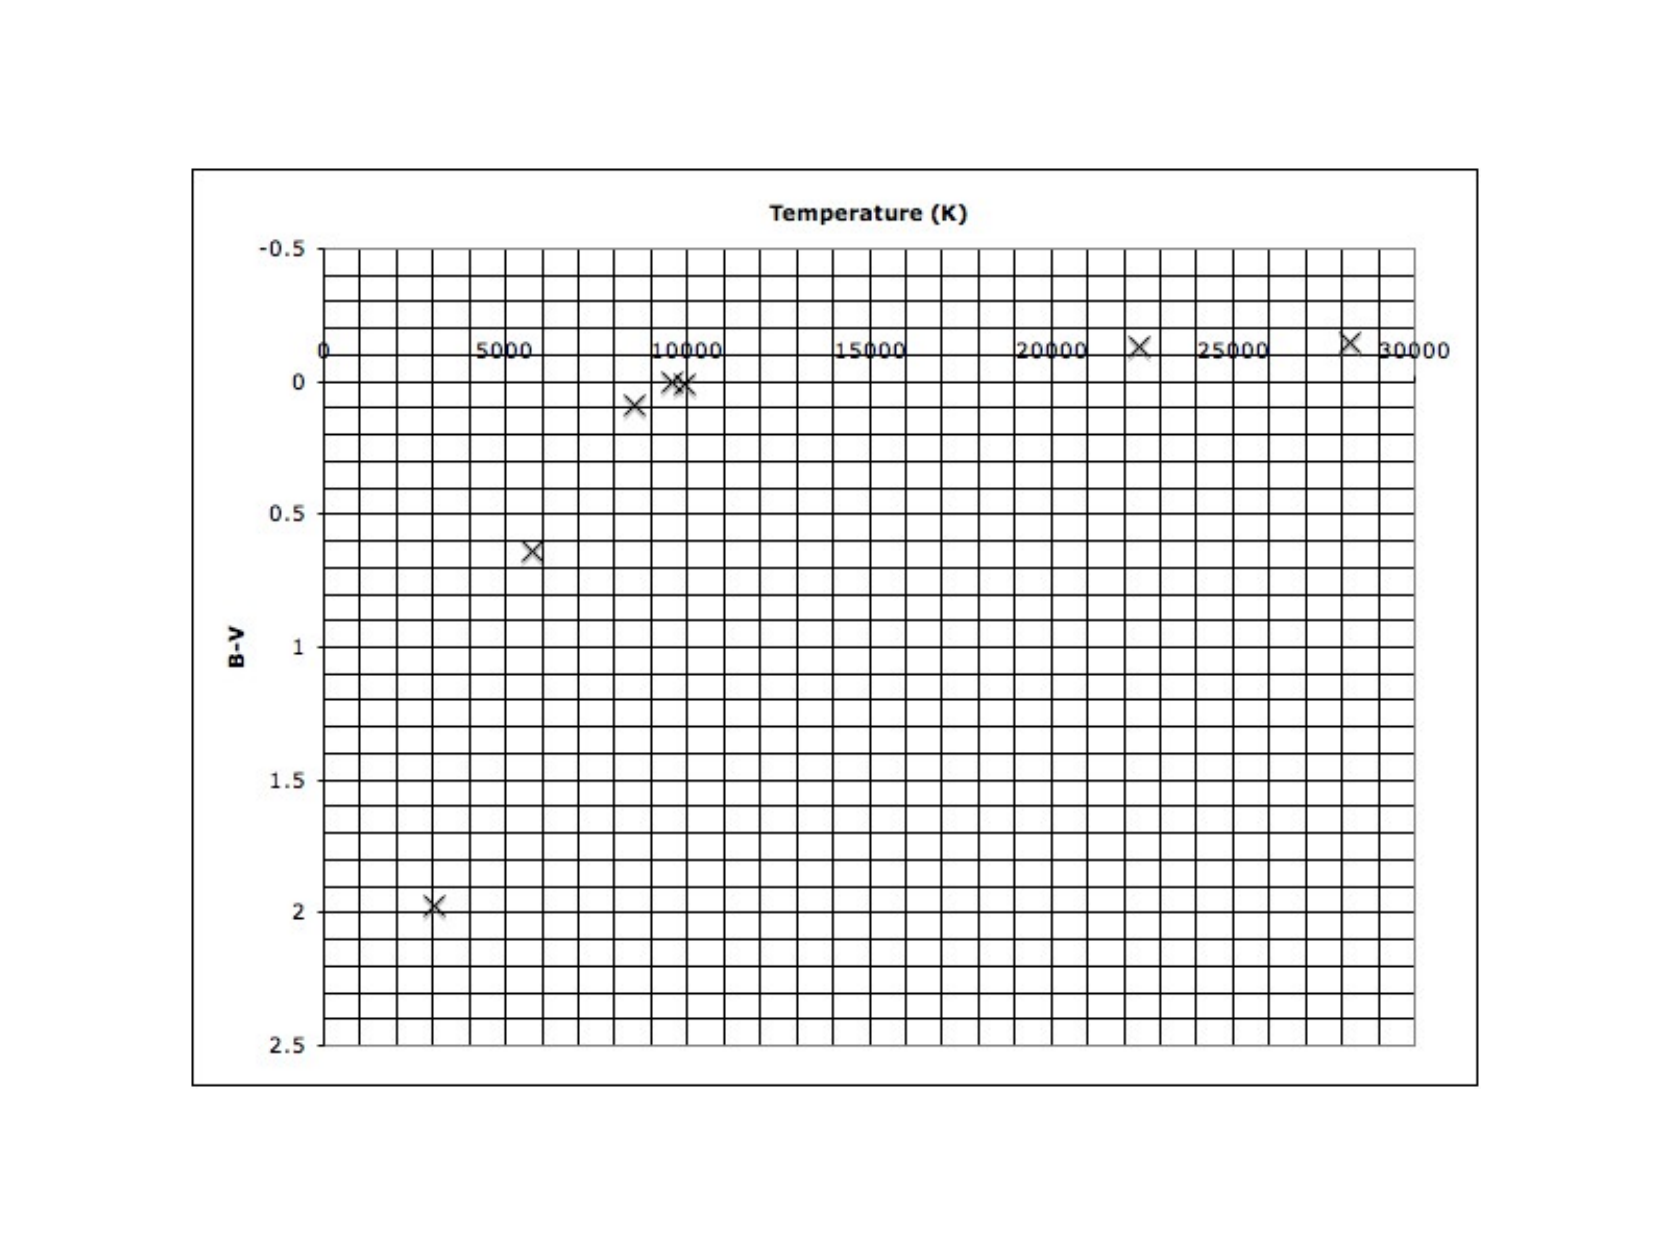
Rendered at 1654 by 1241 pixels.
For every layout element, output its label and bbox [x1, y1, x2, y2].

picture [190, 167, 1481, 1089]
